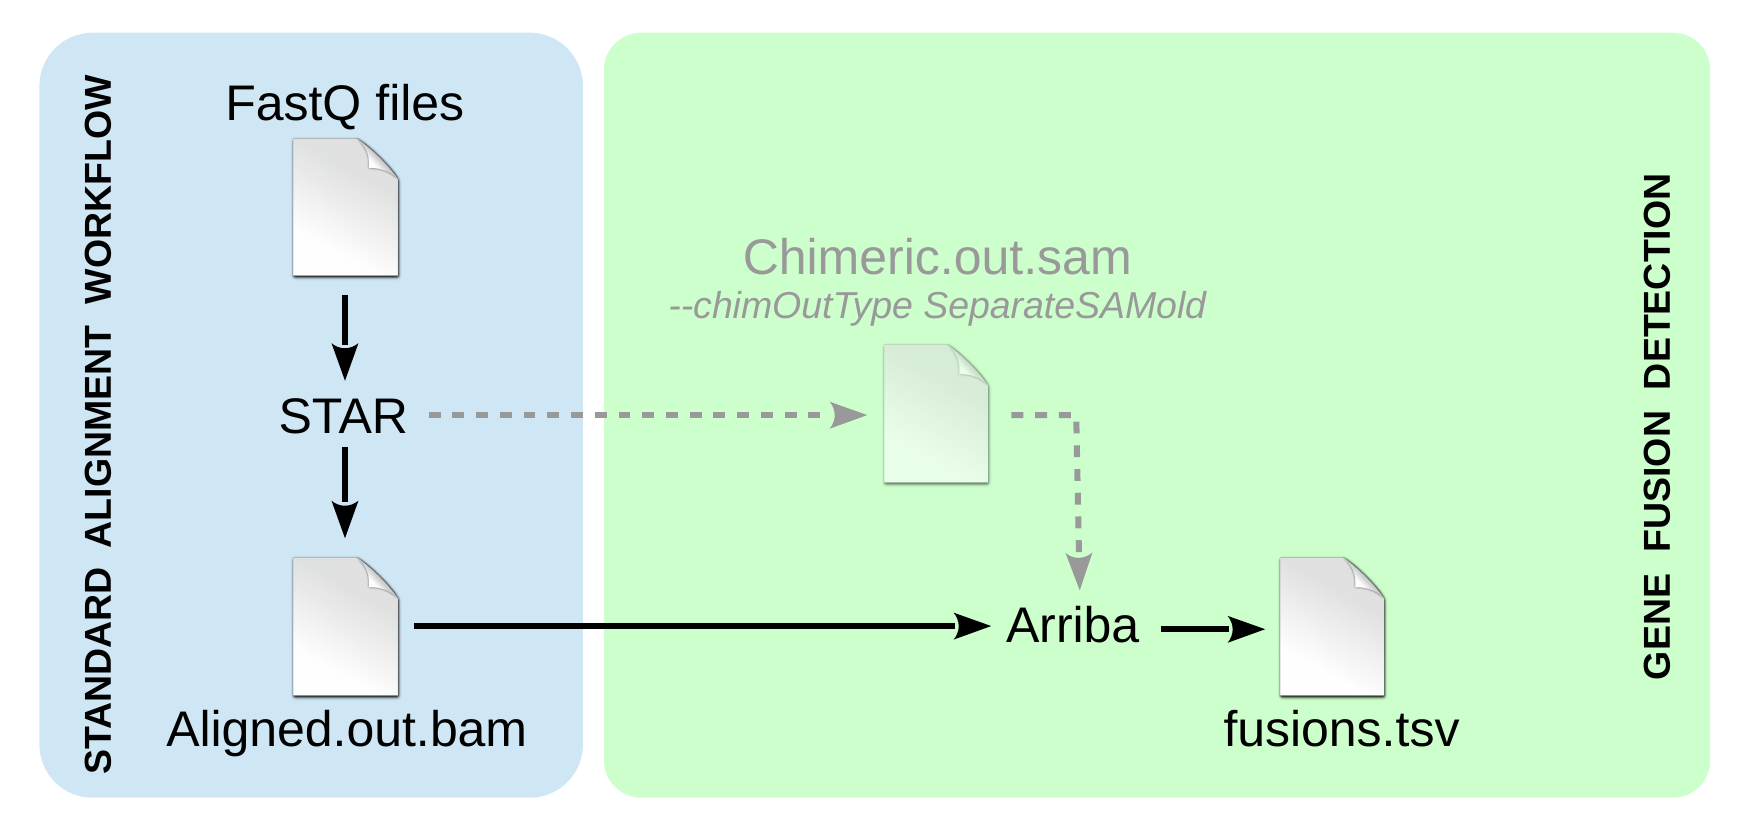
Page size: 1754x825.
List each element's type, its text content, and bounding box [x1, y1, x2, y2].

text_box GENE FUSION DETECTION [1628, 158, 1731, 695]
text_box STAR [263, 380, 453, 461]
text_box FastQ files [210, 68, 481, 140]
text_box Arriba [991, 590, 1183, 673]
text_box [603, 32, 1711, 798]
picture [290, 555, 403, 702]
text_box fusions.tsv [1208, 694, 1475, 767]
text_box Chimeric.out.sam --chimOutType SeparateSAMold [653, 221, 1222, 335]
text_box STANDARD ALIGNMENT WORKFLOW [69, 56, 152, 790]
picture [290, 136, 403, 283]
picture [1277, 555, 1389, 702]
text_box [39, 32, 583, 798]
picture [881, 342, 993, 489]
text_box Aligned.out.bam [152, 693, 543, 789]
